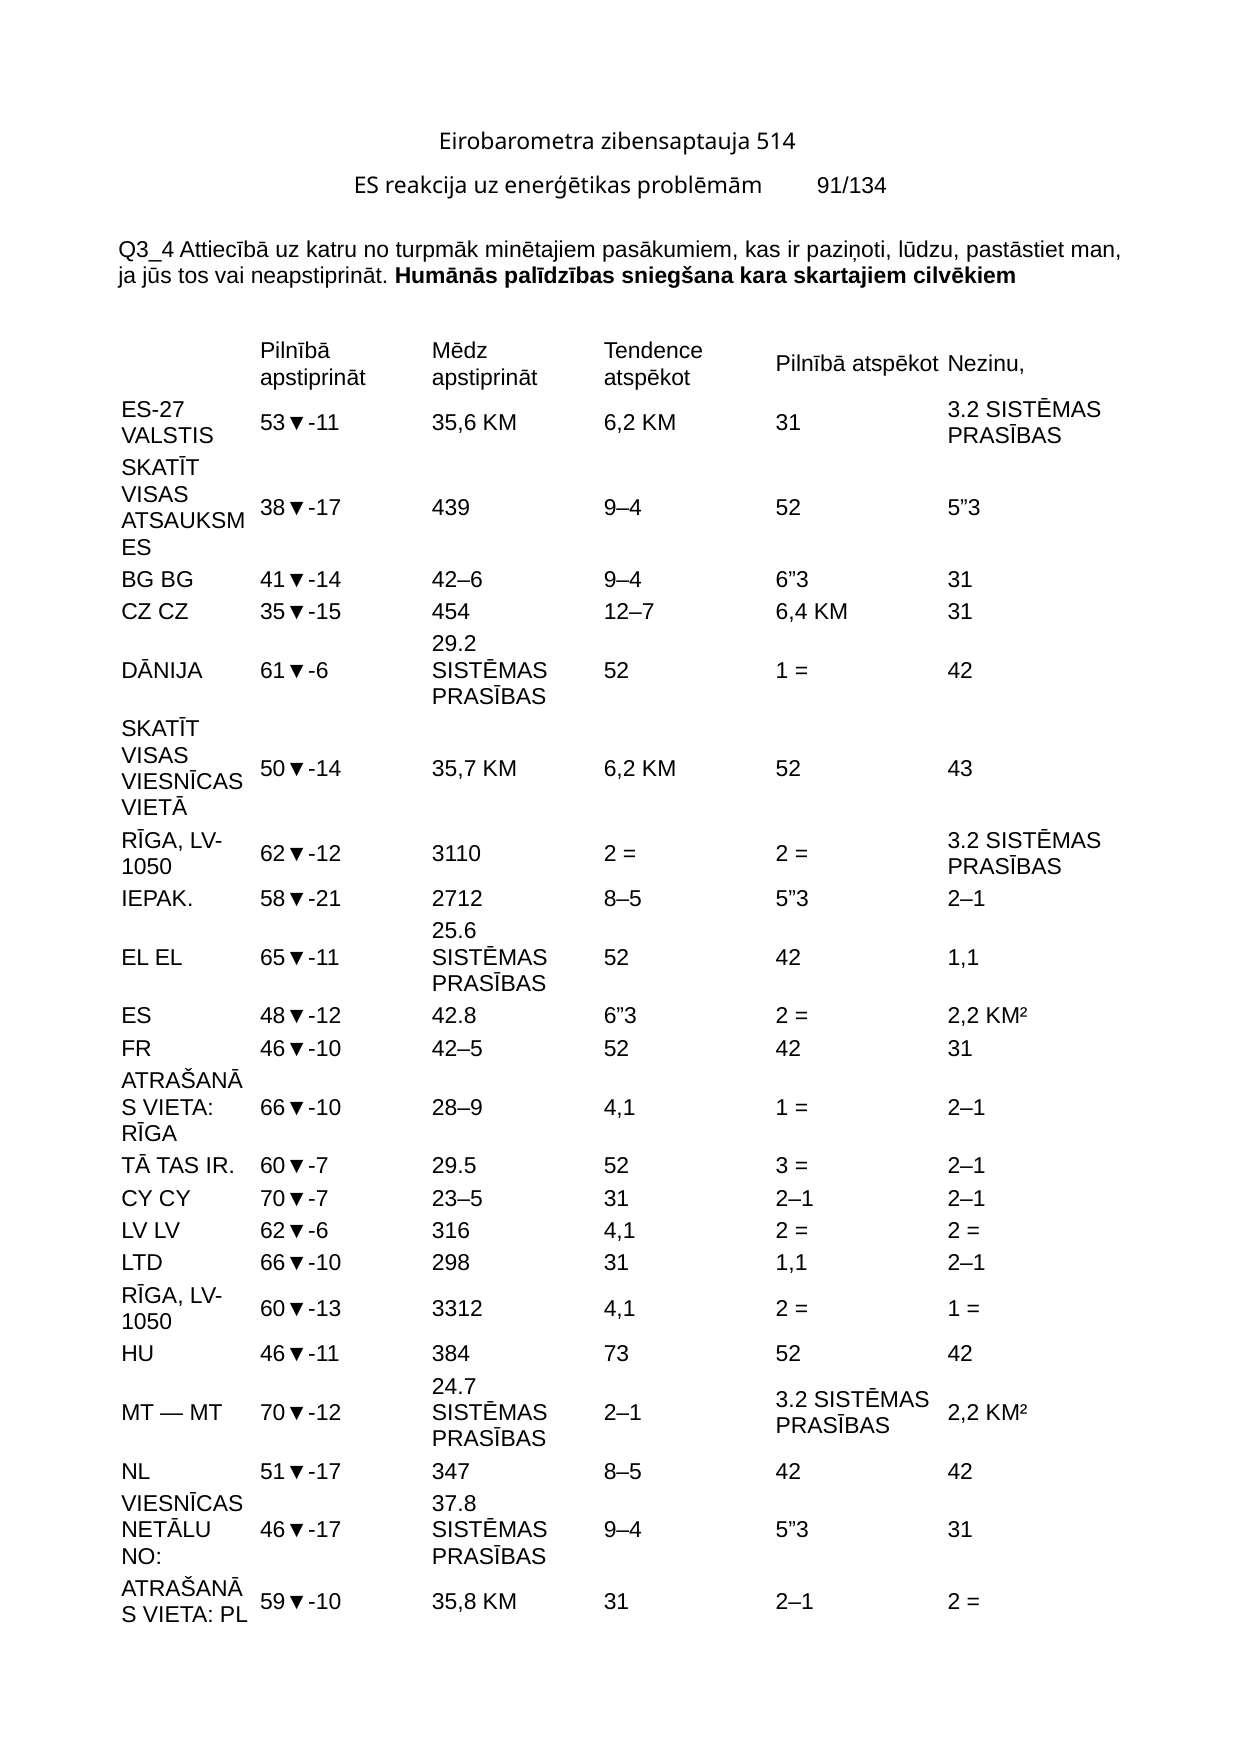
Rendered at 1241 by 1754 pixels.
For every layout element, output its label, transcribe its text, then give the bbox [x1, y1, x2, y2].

table_cell TĀ TAS IR. [118, 1149, 257, 1182]
table_cell 46▼-10 [257, 1032, 429, 1064]
table_cell 1 = [773, 628, 944, 712]
table_cell 65▼-11 [257, 915, 429, 999]
table_cell RĪGA, LV-1050 [118, 824, 257, 882]
table_cell 1,1 [944, 915, 1116, 999]
table_cell 439 [429, 451, 601, 563]
table_header [118, 334, 257, 393]
table_cell 42 [944, 1337, 1116, 1370]
table_cell 42.8 [429, 1000, 601, 1032]
table_cell 8–5 [601, 1455, 772, 1487]
table_cell 3312 [429, 1279, 601, 1337]
table_cell 6,2 KM [601, 393, 772, 451]
table_cell 31 [601, 1572, 772, 1630]
table_cell 46▼-11 [257, 1337, 429, 1370]
table_cell 70▼-12 [257, 1370, 429, 1454]
table_cell 31 [944, 595, 1116, 627]
table_cell 38▼-17 [257, 451, 429, 563]
table_cell 31 [773, 393, 944, 451]
table_cell 3110 [429, 824, 601, 882]
table_cell 454 [429, 595, 601, 627]
table_cell 42 [773, 1455, 944, 1487]
table_cell 41▼-14 [257, 563, 429, 595]
table_cell 35,7 KM [429, 713, 601, 824]
table_cell LTD [118, 1246, 257, 1279]
table_cell 9–4 [601, 451, 772, 563]
table_cell 6,4 KM [773, 595, 944, 627]
table_cell 35,8 KM [429, 1572, 601, 1630]
table_cell 46▼-17 [257, 1487, 429, 1572]
table_cell 53▼-11 [257, 393, 429, 451]
table_cell 42 [944, 1455, 1116, 1487]
table_cell BG BG [118, 563, 257, 595]
table_cell 31 [944, 1032, 1116, 1064]
table_header Mēdz apstiprināt [429, 334, 601, 393]
table_cell 52 [601, 1032, 772, 1064]
table_cell 59▼-10 [257, 1572, 429, 1630]
table_cell 298 [429, 1246, 601, 1279]
table_cell 6”3 [601, 1000, 772, 1032]
table_cell DĀNIJA [118, 628, 257, 712]
table_cell 52 [601, 915, 772, 999]
table_cell 4,1 [601, 1064, 772, 1149]
table_cell 2 = [944, 1572, 1116, 1630]
table_cell 35▼-15 [257, 595, 429, 627]
table_cell 1,1 [773, 1246, 944, 1279]
table_cell 42 [944, 628, 1116, 712]
table_cell 2 = [773, 1000, 944, 1032]
table_header Pilnībā atspēkot [773, 334, 944, 393]
table_cell 12–7 [601, 595, 772, 627]
table_cell VIESNĪCAS NETĀLU NO: [118, 1487, 257, 1572]
table_cell 2–1 [773, 1572, 944, 1630]
table_cell 4,1 [601, 1214, 772, 1246]
table_cell 24.7 SISTĒMAS PRASĪBAS [429, 1370, 601, 1454]
table_cell 42 [773, 1032, 944, 1064]
table_cell 4,1 [601, 1279, 772, 1337]
table_cell CZ CZ [118, 595, 257, 627]
table_cell 42–5 [429, 1032, 601, 1064]
table_cell 50▼-14 [257, 713, 429, 824]
table_cell 9–4 [601, 1487, 772, 1572]
table_cell EL EL [118, 915, 257, 999]
table_header Nezinu, [944, 334, 1116, 393]
table_cell SKATĪT VISAS VIESNĪCAS VIETĀ [118, 713, 257, 824]
table_cell 61▼-6 [257, 628, 429, 712]
table_cell 1 = [944, 1279, 1116, 1337]
table_cell 2,2 KM² [944, 1000, 1116, 1032]
table_cell ES-27 VALSTIS [118, 393, 257, 451]
table_cell 62▼-12 [257, 824, 429, 882]
table_cell 31 [601, 1182, 772, 1214]
table_cell 52 [601, 628, 772, 712]
table_cell 5”3 [944, 451, 1116, 563]
table_cell 62▼-6 [257, 1214, 429, 1246]
table_cell 3 = [773, 1149, 944, 1182]
table_cell 3.2 SISTĒMAS PRASĪBAS [944, 824, 1116, 882]
table_cell 3.2 SISTĒMAS PRASĪBAS [944, 393, 1116, 451]
table_cell 35,6 KM [429, 393, 601, 451]
table_cell ATRAŠANĀS VIETA: RĪGA [118, 1064, 257, 1149]
table_cell 2–1 [944, 1149, 1116, 1182]
table_cell 2–1 [944, 1182, 1116, 1214]
table_cell 3.2 SISTĒMAS PRASĪBAS [773, 1370, 944, 1454]
table_cell RĪGA, LV-1050 [118, 1279, 257, 1337]
table_cell 48▼-12 [257, 1000, 429, 1032]
table_cell 2712 [429, 882, 601, 914]
table_cell 9–4 [601, 563, 772, 595]
table_cell 31 [601, 1246, 772, 1279]
table_cell 2 = [773, 824, 944, 882]
table_cell FR [118, 1032, 257, 1064]
table_cell 31 [944, 563, 1116, 595]
table_cell CY CY [118, 1182, 257, 1214]
table_cell 60▼-7 [257, 1149, 429, 1182]
table_cell 6,2 KM [601, 713, 772, 824]
table_cell 25.6 SISTĒMAS PRASĪBAS [429, 915, 601, 999]
table_cell 42 [773, 915, 944, 999]
table_cell MT — MT [118, 1370, 257, 1454]
table_cell 2–1 [944, 882, 1116, 914]
table_cell 23–5 [429, 1182, 601, 1214]
table_cell 2–1 [944, 1064, 1116, 1149]
table_cell 1 = [773, 1064, 944, 1149]
table_cell IEPAK. [118, 882, 257, 914]
table_cell 2–1 [944, 1246, 1116, 1279]
table_cell SKATĪT VISAS ATSAUKSMES [118, 451, 257, 563]
table_cell ES [118, 1000, 257, 1032]
table_cell 52 [773, 713, 944, 824]
table_header Tendence atspēkot [601, 334, 772, 393]
table_cell 2,2 KM² [944, 1370, 1116, 1454]
table_cell 37.8 SISTĒMAS PRASĪBAS [429, 1487, 601, 1572]
table_cell 347 [429, 1455, 601, 1487]
table_cell 28–9 [429, 1064, 601, 1149]
table_cell 42–6 [429, 563, 601, 595]
table_cell 5”3 [773, 1487, 944, 1572]
table_cell 58▼-21 [257, 882, 429, 914]
table_header Pilnībā apstiprināt [257, 334, 429, 393]
table_cell NL [118, 1455, 257, 1487]
table_cell 52 [773, 451, 944, 563]
table_cell 52 [601, 1149, 772, 1182]
table_cell 70▼-7 [257, 1182, 429, 1214]
table_cell 60▼-13 [257, 1279, 429, 1337]
text Q3_4 Attiecībā uz katru no turpmāk minētajiem pasākumiem, kas ir paziņoti, lūdzu, pastāstiet man, ja jūs tos vai neapstiprināt. Humānās palīdzības sniegšana kara skartajiem cilvēkiem [118, 236, 1122, 289]
table_cell 31 [944, 1487, 1116, 1572]
table_cell 66▼-10 [257, 1064, 429, 1149]
table_cell 29.2 SISTĒMAS PRASĪBAS [429, 628, 601, 712]
table_cell 2–1 [601, 1370, 772, 1454]
table_cell 66▼-10 [257, 1246, 429, 1279]
table_cell 29.5 [429, 1149, 601, 1182]
table_cell 2 = [773, 1214, 944, 1246]
table_cell HU [118, 1337, 257, 1370]
table_cell 73 [601, 1337, 772, 1370]
table_cell 316 [429, 1214, 601, 1246]
table_cell 6”3 [773, 563, 944, 595]
table_cell ATRAŠANĀS VIETA: PL [118, 1572, 257, 1630]
table_cell 51▼-17 [257, 1455, 429, 1487]
table_cell 8–5 [601, 882, 772, 914]
table_cell 2 = [601, 824, 772, 882]
table_cell 384 [429, 1337, 601, 1370]
table_cell 2 = [773, 1279, 944, 1337]
table_cell LV LV [118, 1214, 257, 1246]
table_cell 43 [944, 713, 1116, 824]
table_cell 2–1 [773, 1182, 944, 1214]
table_cell 2 = [944, 1214, 1116, 1246]
table_cell 52 [773, 1337, 944, 1370]
table_cell 5”3 [773, 882, 944, 914]
